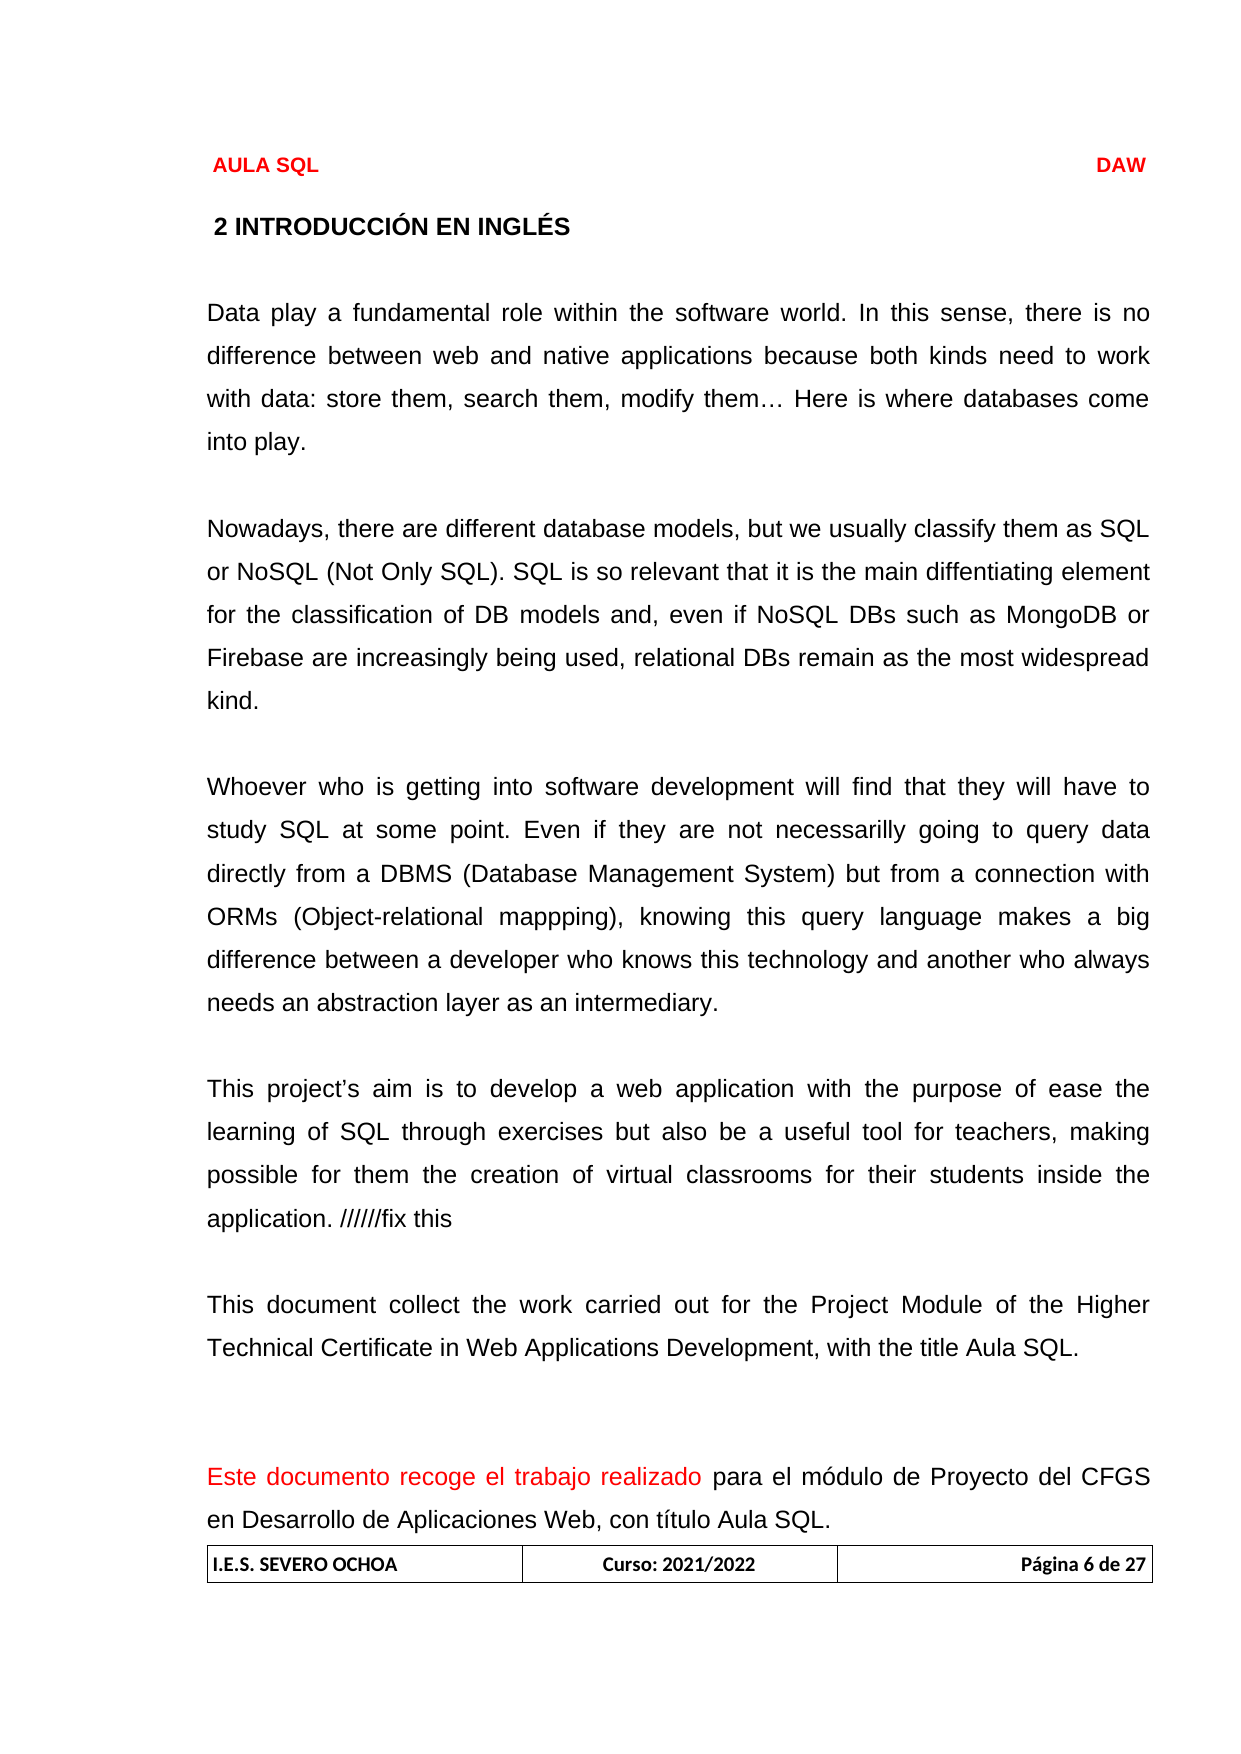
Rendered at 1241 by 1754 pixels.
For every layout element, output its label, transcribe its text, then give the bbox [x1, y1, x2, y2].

text This document collect the work carried out for the Project Module of the Higher Technical Certificate in Web Applications Development, with the title Aula SQL. [207, 1290, 1152, 1362]
text Este documento recoge el trabajo realizado para el módulo de Proyecto del CFGS en Desarrollo de Aplicaciones Web, con título Aula SQL. [207, 1462, 1152, 1534]
text Nowadays, there are different database models, but we usually classify them as SQL or NoSQL (Not Only SQL). SQL is so relevant that it is the main diffentiating element for the classification of DB models and, even if NoSQL DBs such as MongoDB or Firebase are increasingly being used, relational DBs remain as the most widespread kind. [207, 514, 1152, 715]
subtitle INTRODUCCIÓN EN INGLÉS [207, 212, 1152, 241]
text Data play a fundamental role within the software world. In this sense, there is no difference between web and native applications because both kinds need to work with data: store them, search them, modify them… Here is where databases come into play. [207, 298, 1152, 456]
text This project’s aim is to develop a web application with the purpose of ease the learning of SQL through exercises but also be a useful tool for teachers, making possible for them the creation of virtual classrooms for their students inside the application. //////fix this [207, 1074, 1152, 1232]
text Whoever who is getting into software development will find that they will have to study SQL at some point. Even if they are not necessarilly going to query data directly from a DBMS (Database Management System) but from a connection with ORMs (Object-relational mappping), knowing this query language makes a big difference between a developer who knows this technology and another who always needs an abstraction layer as an intermediary. [207, 772, 1152, 1017]
